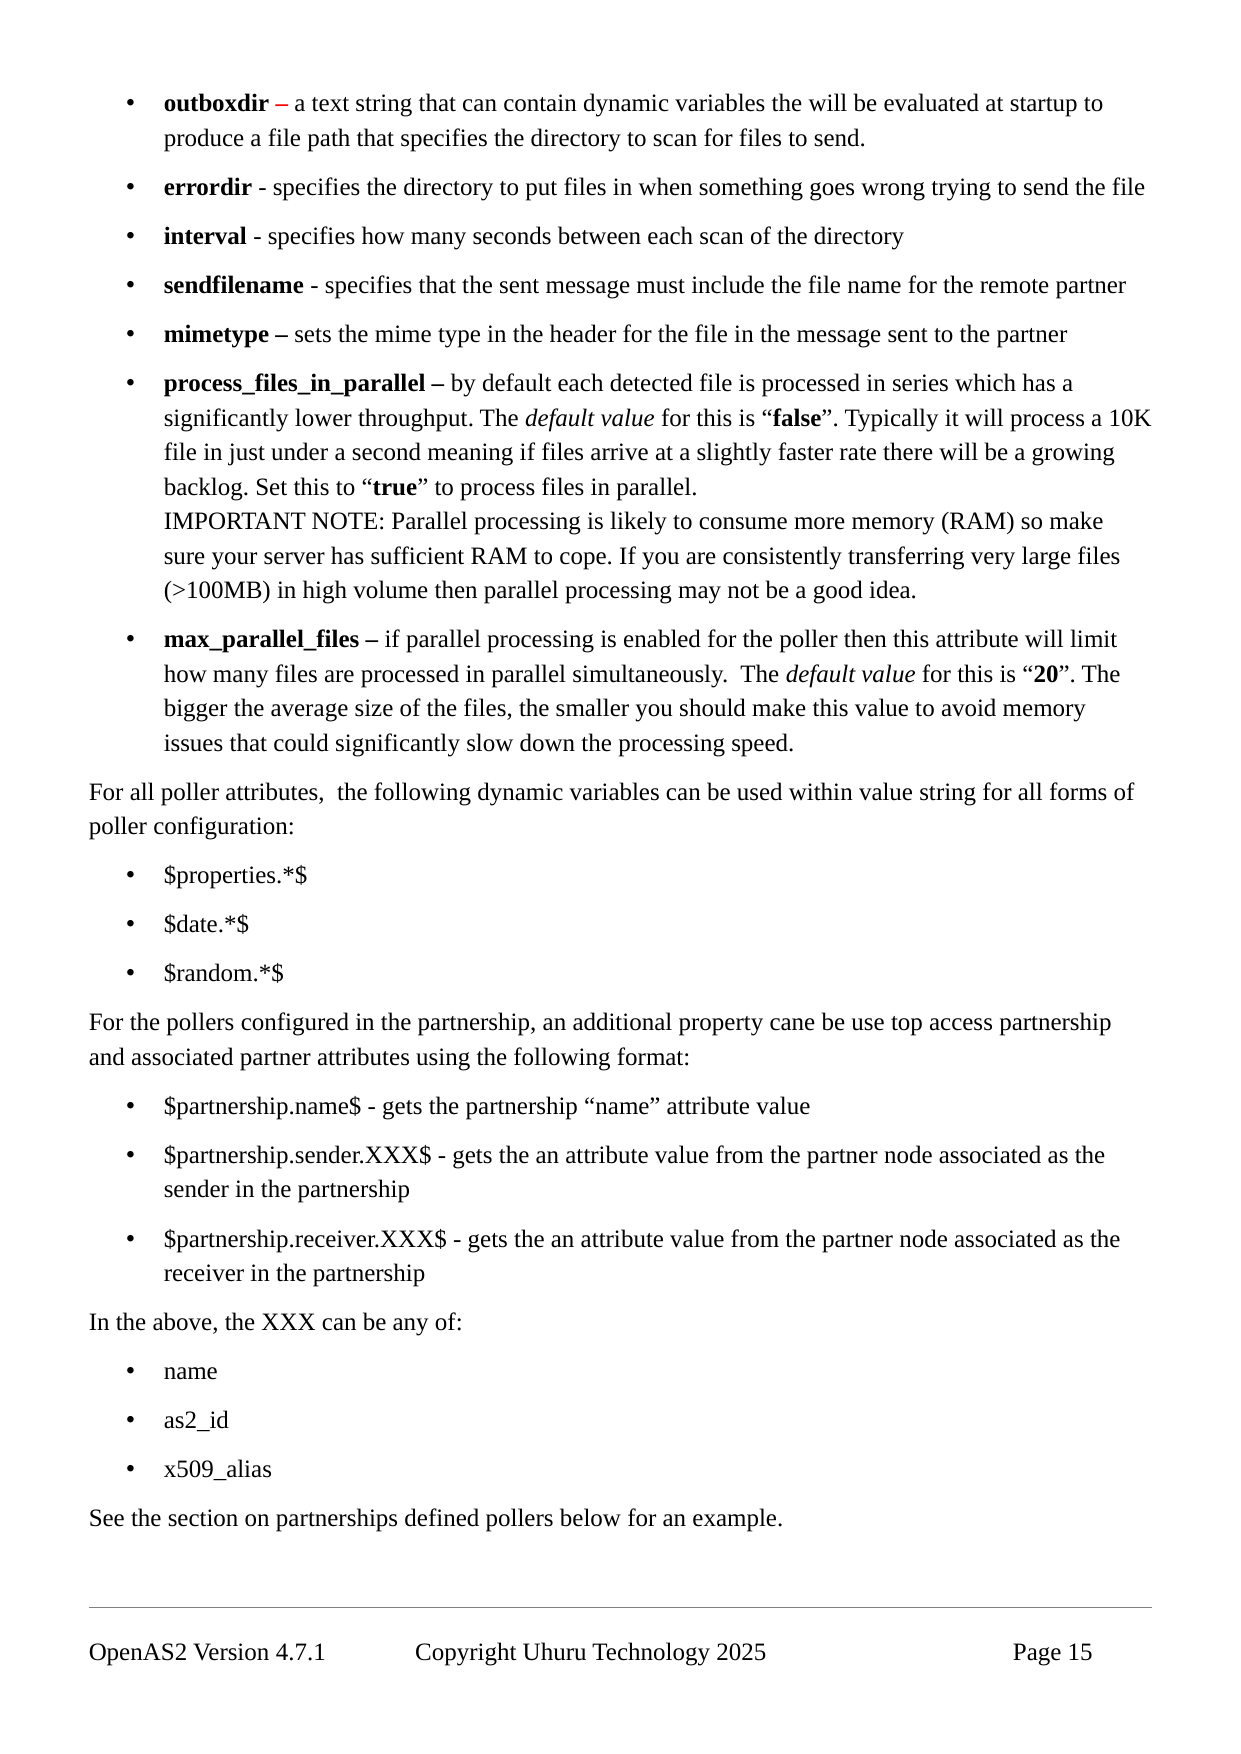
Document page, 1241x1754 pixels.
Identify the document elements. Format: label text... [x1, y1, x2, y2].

list sendfilename - specifies that the sent message must include the file name for the remote partner [126, 270, 1152, 299]
list interval - specifies how many seconds between each scan of the directory [126, 221, 1152, 250]
list $partnership.receiver.XXX$ - gets the an attribute value from the partner node associated as the receiver in the partnership [126, 1224, 1152, 1287]
text For the pollers configured in the partnership, an additional property cane be use top access partnership and associated partner attributes using the following format: [88, 1007, 1152, 1071]
text For all poller attributes, the following dynamic variables can be used within value string for all forms of poller configuration: [88, 777, 1152, 840]
list $partnership.name$ - gets the partnership “name” attribute value [126, 1091, 1152, 1120]
list max_parallel_files – if parallel processing is enabled for the poller then this attribute will limit how many files are processed in parallel simultaneously. The default value for this is “20”. The bigger the average size of the files, the smaller you should make this value to avoid memory issues that could significantly slow down the processing speed. [126, 624, 1152, 756]
list $properties.*$ [126, 860, 1152, 889]
list $date.*$ [126, 909, 1152, 938]
list $random.*$ [126, 958, 1152, 987]
text See the section on partnerships defined pollers below for an example. [88, 1503, 1152, 1532]
list name [126, 1356, 1152, 1385]
list $partnership.sender.XXX$ - gets the an attribute value from the partner node associated as the sender in the partnership [126, 1140, 1152, 1203]
list mimetype – sets the mime type in the header for the file in the message sent to the partner [126, 319, 1152, 348]
list outboxdir – a text string that can contain dynamic variables the will be evaluated at startup to produce a file path that specifies the directory to scan for files to send. [126, 88, 1152, 152]
list x509_alias [126, 1454, 1152, 1483]
list errordir - specifies the directory to put files in when something goes wrong trying to send the file [126, 172, 1152, 201]
list process_files_in_parallel – by default each detected file is processed in series which has a significantly lower throughput. The default value for this is “false”. Typically it will process a 10K file in just under a second meaning if files arrive at a slightly faster rate there will be a growing backlog. Set this to “true” to process files in parallel. IMPORTANT NOTE: Parallel processing is likely to consume more memory (RAM) so make sure your server has sufficient RAM to cope. If you are consistently transferring very large files (>100MB) in high volume then parallel processing may not be a good idea. [126, 368, 1152, 604]
text In the above, the XXX can be any of: [88, 1307, 1152, 1336]
list as2_id [126, 1405, 1152, 1434]
